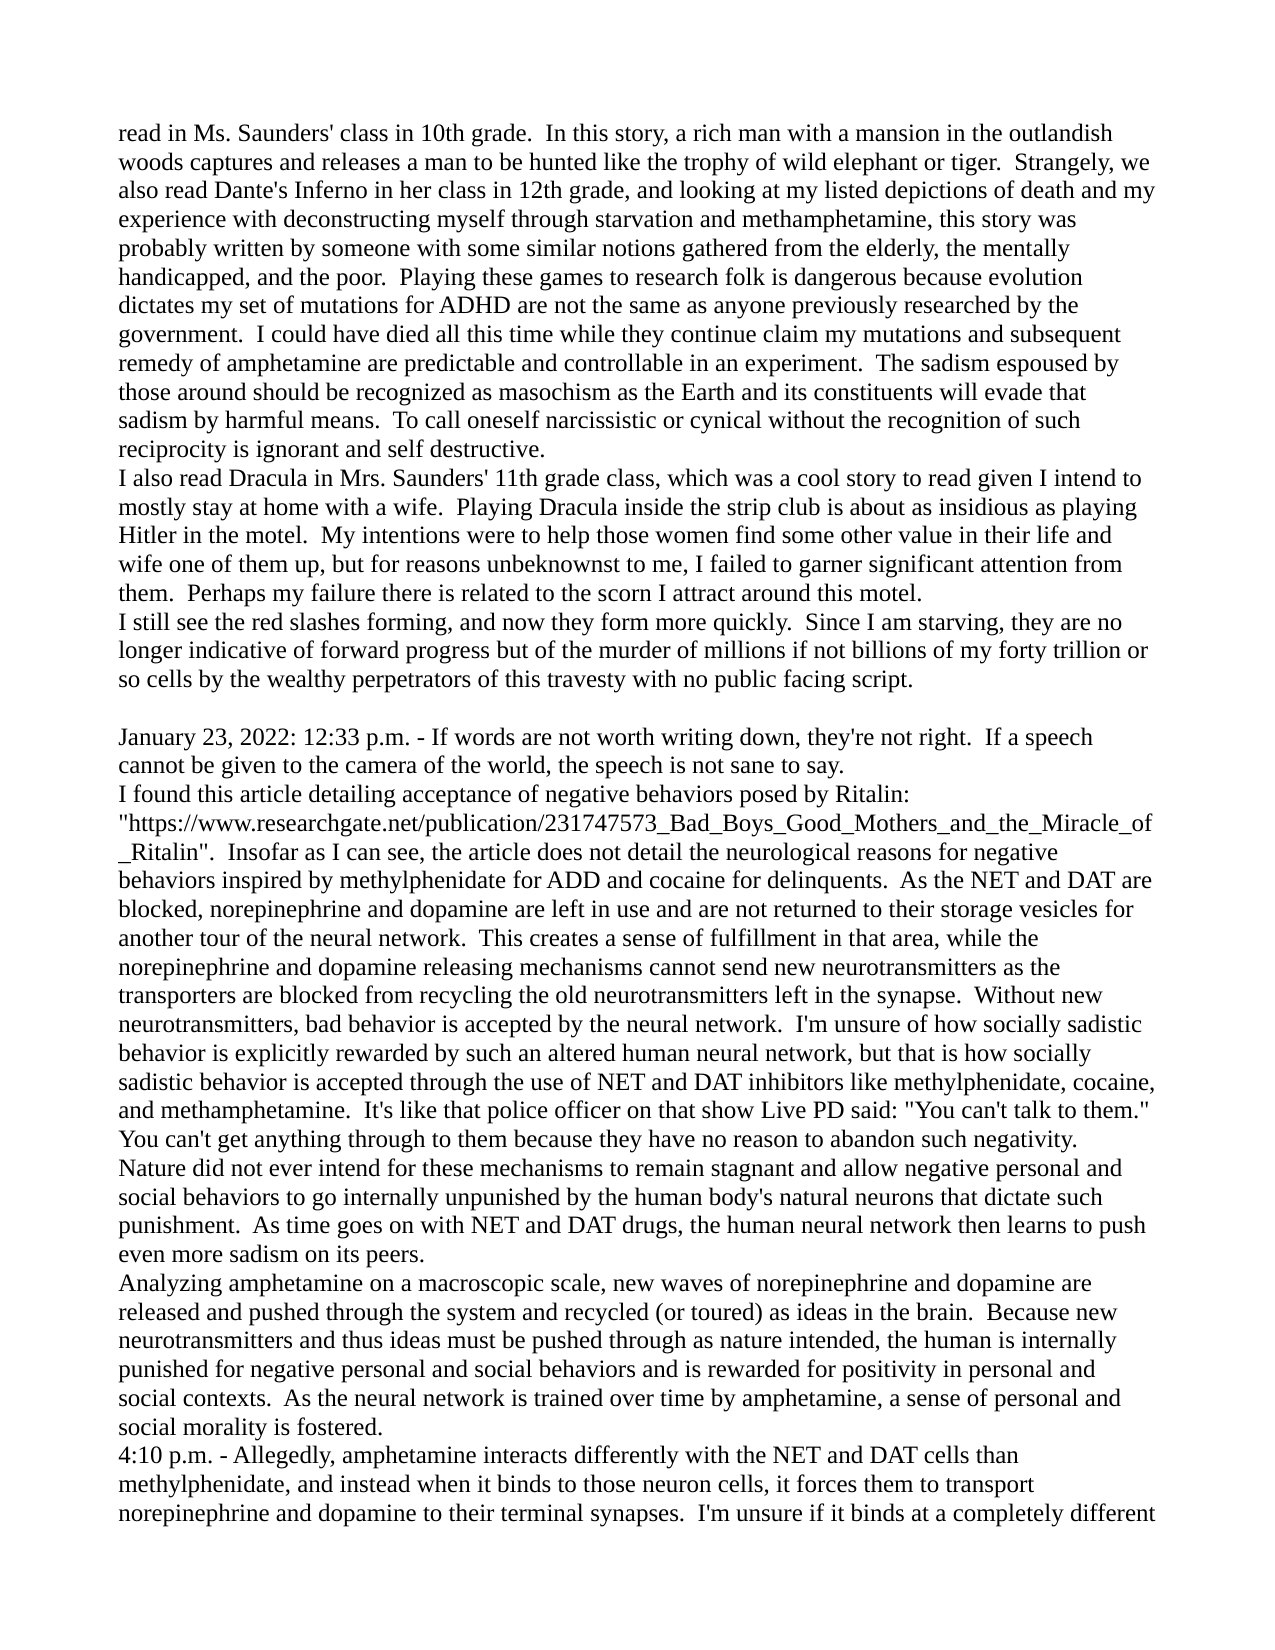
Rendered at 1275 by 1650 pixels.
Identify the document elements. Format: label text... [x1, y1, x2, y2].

text I still see the red slashes forming, and now they form more quickly. Since I am starving, they are no longer indicative of forward progress but of the murder of millions if not billions of my forty trillion or so cells by the wealthy perpetrators of this travesty with no public facing script. [118, 607, 1157, 693]
text 4:10 p.m. - Allegedly, amphetamine interacts differently with the NET and DAT cells than methylphenidate, and instead when it binds to those neuron cells, it forces them to transport norepinephrine and dopamine to their terminal synapses. I'm unsure if it binds at a completely different [118, 1441, 1157, 1527]
text Analyzing amphetamine on a macroscopic scale, new waves of norepinephrine and dopamine are released and pushed through the system and recycled (or toured) as ideas in the brain. Because new neurotransmitters and thus ideas must be pushed through as nature intended, the human is internally punished for negative personal and social behaviors and is rewarded for positivity in personal and social contexts. As the neural network is trained over time by amphetamine, a sense of personal and social morality is fostered. [118, 1268, 1157, 1441]
text read in Ms. Saunders' class in 10th grade. In this story, a rich man with a mansion in the outlandish woods captures and releases a man to be hunted like the trophy of wild elephant or tiger. Strangely, we also read Dante's Inferno in her class in 12th grade, and looking at my listed depictions of death and my experience with deconstructing myself through starvation and methamphetamine, this story was probably written by someone with some similar notions gathered from the elderly, the mentally handicapped, and the poor. Playing these games to research folk is dangerous because evolution dictates my set of mutations for ADHD are not the same as anyone previously researched by the government. I could have died all this time while they continue claim my mutations and subsequent remedy of amphetamine are predictable and controllable in an experiment. The sadism espoused by those around should be recognized as masochism as the Earth and its constituents will evade that sadism by harmful means. To call oneself narcissistic or cynical without the recognition of such reciprocity is ignorant and self destructive. [118, 118, 1157, 463]
text January 23, 2022: 12:33 p.m. - If words are not worth writing down, they're not right. If a speech cannot be given to the camera of the world, the speech is not sane to say. [118, 722, 1157, 779]
text I also read Dracula in Mrs. Saunders' 11th grade class, which was a cool story to read given I intend to mostly stay at home with a wife. Playing Dracula inside the strip club is about as insidious as playing Hitler in the motel. My intentions were to help those women find some other value in their life and wife one of them up, but for reasons unbeknownst to me, I failed to garner significant attention from them. Perhaps my failure there is related to the scorn I attract around this motel. [118, 463, 1157, 607]
text I found this article detailing acceptance of negative behaviors posed by Ritalin: "https://www.researchgate.net/publication/231747573_Bad_Boys_Good_Mothers_and_the_Miracle_of_Ritalin". Insofar as I can see, the article does not detail the neurological reasons for negative behaviors inspired by methylphenidate for ADD and cocaine for delinquents. As the NET and DAT are blocked, norepinephrine and dopamine are left in use and are not returned to their storage vesicles for another tour of the neural network. This creates a sense of fulfillment in that area, while the norepinephrine and dopamine releasing mechanisms cannot send new neurotransmitters as the transporters are blocked from recycling the old neurotransmitters left in the synapse. Without new neurotransmitters, bad behavior is accepted by the neural network. I'm unsure of how socially sadistic behavior is explicitly rewarded by such an altered human neural network, but that is how socially sadistic behavior is accepted through the use of NET and DAT inhibitors like methylphenidate, cocaine, and methamphetamine. It's like that police officer on that show Live PD said: "You can't talk to them." You can't get anything through to them because they have no reason to abandon such negativity. Nature did not ever intend for these mechanisms to remain stagnant and allow negative personal and social behaviors to go internally unpunished by the human body's natural neurons that dictate such punishment. As time goes on with NET and DAT drugs, the human neural network then learns to push even more sadism on its peers. [118, 779, 1157, 1268]
